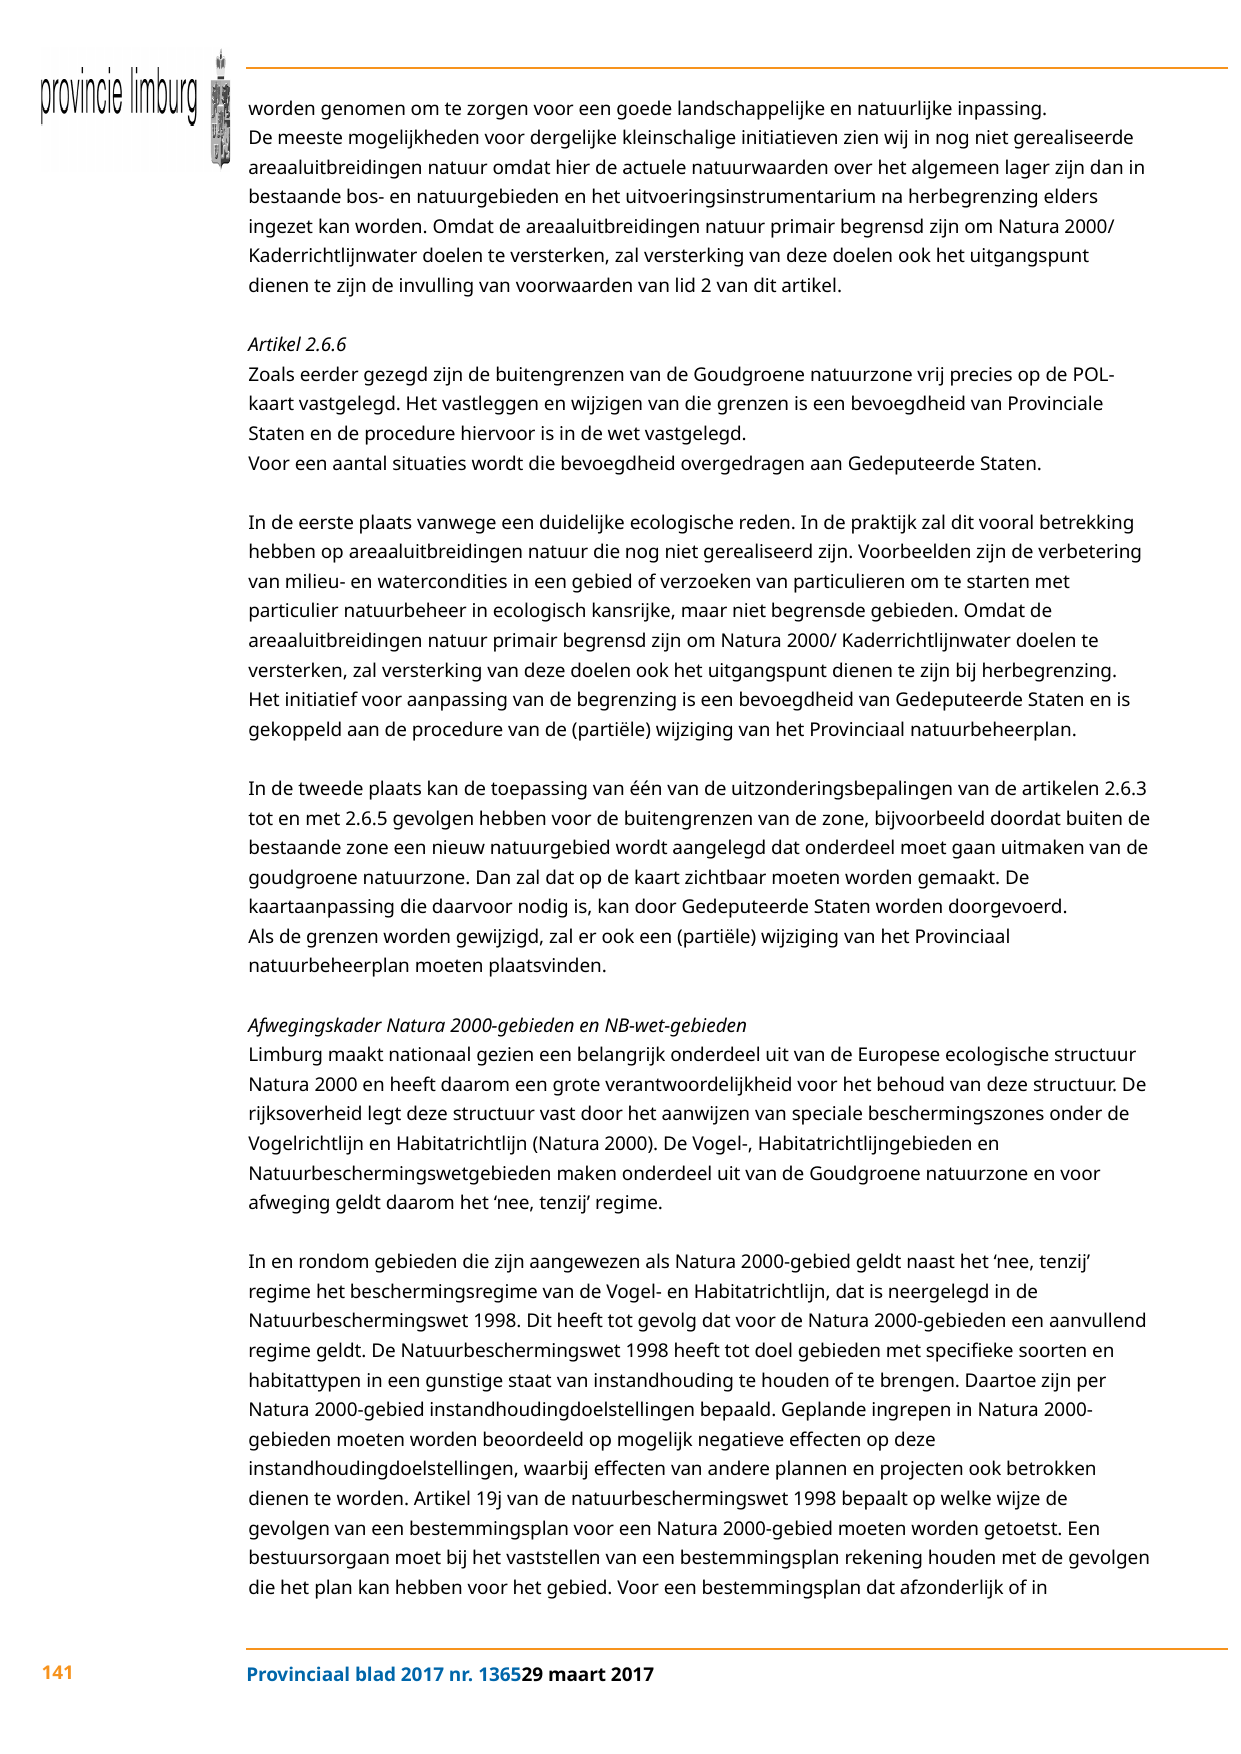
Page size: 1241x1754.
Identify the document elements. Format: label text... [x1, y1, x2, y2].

text Het initiatief voor aanpassing van de begrenzing is een bevoegdheid van Gedeputeerde Staten en is gekoppeld aan de procedure van de (partiële) wijziging van het Provinciaal natuurbeheerplan. [248, 686, 1152, 742]
picture [41, 47, 231, 172]
text De meeste mogelijkheden voor dergelijke kleinschalige initiatieven zien wij in nog niet gerealiseerde areaaluitbreidingen natuur omdat hier de actuele natuurwaarden over het algemeen lager zijn dan in bestaande bos- en natuurgebieden en het uitvoeringsinstrumentarium na herbegrenzing elders ingezet kan worden. Omdat de areaaluitbreidingen natuur primair begrensd zijn om Natura 2000/ [248, 124, 1152, 239]
text Artikel 2.6.6 [248, 331, 1152, 357]
text In en rondom gebieden die zijn aangewezen als Natura 2000-gebied geldt naast het ‘nee, tenzij’ regime het beschermingsregime van de Vogel- en Habitatrichtlijn, dat is neergelegd in de [248, 1248, 1152, 1304]
text In de eerste plaats vanwege een duidelijke ecologische reden. In de praktijk zal dit vooral betrekking hebben op areaaluitbreidingen natuur die nog niet gerealiseerd zijn. Voorbeelden zijn de verbetering van milieu- en watercondities in een gebied of verzoeken van particulieren om te starten met particulier natuurbeheer in ecologisch kansrijke, maar niet begrensde gebieden. Omdat de areaaluitbreidingen natuur primair begrensd zijn om Natura 2000/ Kaderrichtlijnwater doelen te versterken, zal versterking van deze doelen ook het uitgangspunt dienen te zijn bij herbegrenzing. [248, 509, 1152, 683]
text Afwegingskader Natura 2000-gebieden en NB-wet-gebieden [248, 1012, 1152, 1038]
text Zoals eerder gezegd zijn de buitengrenzen van de Goudgroene natuurzone vrij precies op de POL-kaart vastgelegd. Het vastleggen en wijzigen van die grenzen is een bevoegdheid van Provinciale Staten en de procedure hiervoor is in de wet vastgelegd. [248, 361, 1152, 446]
text Vogelrichtlijn en Habitatrichtlijn (Natura 2000). De Vogel-, Habitatrichtlijngebieden en [248, 1130, 1152, 1156]
text Voor een aantal situaties wordt die bevoegdheid overgedragen aan Gedeputeerde Staten. [248, 450, 1152, 476]
text Kaderrichtlijnwater doelen te versterken, zal versterking van deze doelen ook het uitgangspunt dienen te zijn de invulling van voorwaarden van lid 2 van dit artikel. [248, 243, 1152, 298]
text Limburg maakt nationaal gezien een belangrijk onderdeel uit van de Europese ecologische structuur Natura 2000 en heeft daarom een grote verantwoordelijkheid voor het behoud van deze structuur. De rijksoverheid legt deze structuur vast door het aanwijzen van speciale beschermingszones onder de [248, 1041, 1152, 1126]
text worden genomen om te zorgen voor een goede landschappelijke en natuurlijke inpassing. [248, 95, 1152, 121]
text Als de grenzen worden gewijzigd, zal er ook een (partiële) wijziging van het Provinciaal natuurbeheerplan moeten plaatsvinden. [248, 923, 1152, 978]
text Natuurbeschermingswetgebieden maken onderdeel uit van de Goudgroene natuurzone en voor afweging geldt daarom het ‘nee, tenzij’ regime. [248, 1160, 1152, 1215]
text Natuurbeschermingswet 1998. Dit heeft tot gevolg dat voor de Natura 2000-gebieden een aanvullend regime geldt. De Natuurbeschermingswet 1998 heeft tot doel gebieden met specifieke soorten en habitattypen in een gunstige staat van instandhouding te houden of te brengen. Daartoe zijn per Natura 2000-gebied instandhoudingdoelstellingen bepaald. Geplande ingrepen in Natura 2000-gebieden moeten worden beoordeeld op mogelijk negatieve effecten op deze instandhoudingdoelstellingen, waarbij effecten van andere plannen en projecten ook betrokken dienen te worden. Artikel 19j van de natuurbeschermingswet 1998 bepaalt op welke wijze de gevolgen van een bestemmingsplan voor een Natura 2000-gebied moeten worden getoetst. Een bestuursorgaan moet bij het vaststellen van een bestemmingsplan rekening houden met de gevolgen die het plan kan hebben voor het gebied. Voor een bestemmingsplan dat afzonderlijk of in [248, 1308, 1152, 1600]
text In de tweede plaats kan de toepassing van één van de uitzonderingsbepalingen van de artikelen 2.6.3 tot en met 2.6.5 gevolgen hebben voor de buitengrenzen van de zone, bijvoorbeeld doordat buiten de bestaande zone een nieuw natuurgebied wordt aangelegd dat onderdeel moet gaan uitmaken van de goudgroene natuurzone. Dan zal dat op de kaart zichtbaar moeten worden gemaakt. De kaartaanpassing die daarvoor nodig is, kan door Gedeputeerde Staten worden doorgevoerd. [248, 775, 1152, 919]
